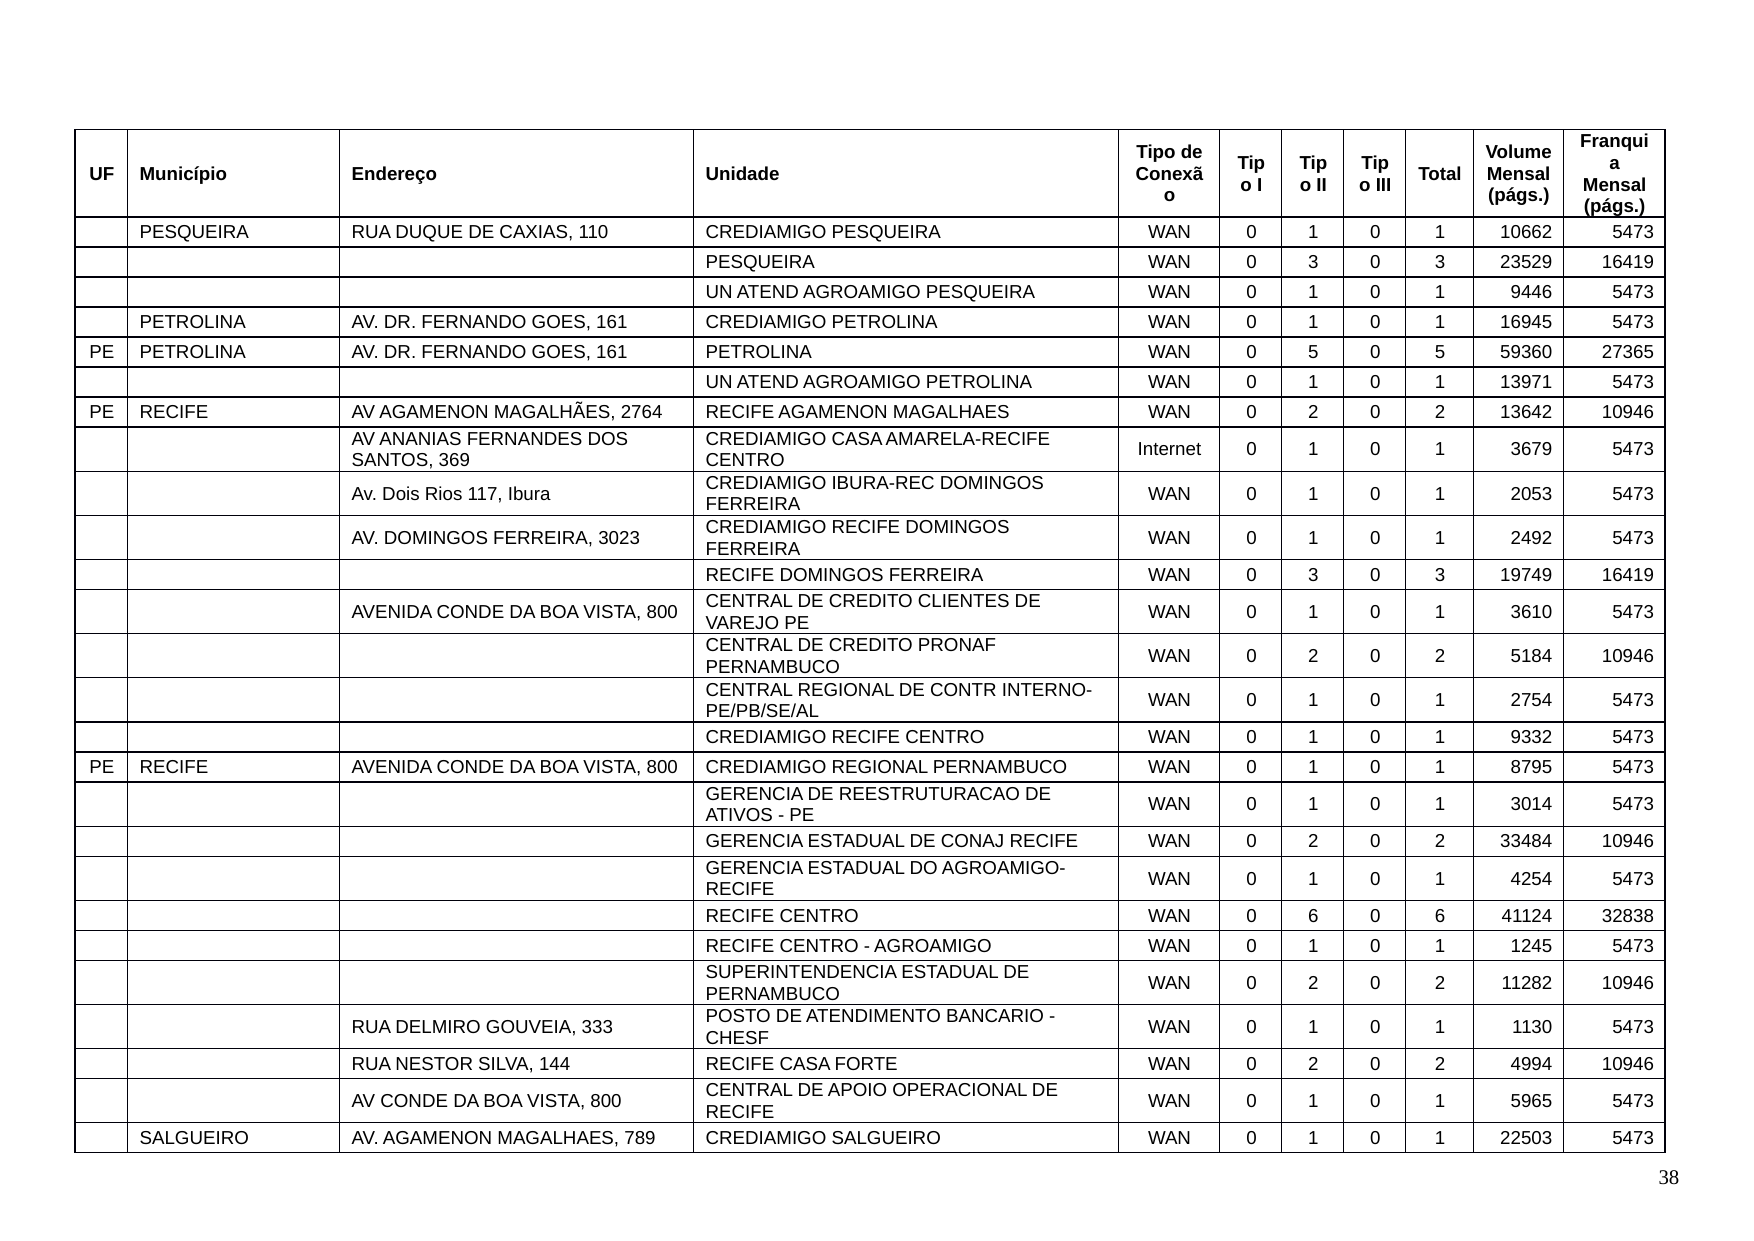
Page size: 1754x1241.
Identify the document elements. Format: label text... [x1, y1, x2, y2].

table_cell 0 [1220, 931, 1281, 960]
table_cell [128, 472, 339, 515]
table_cell 1 [1282, 753, 1343, 781]
table_cell 5184 [1474, 634, 1563, 677]
table_cell 3 [1406, 560, 1473, 589]
table_cell WAN [1119, 338, 1219, 366]
table_cell 0 [1344, 901, 1405, 930]
table_cell 0 [1220, 560, 1281, 589]
table_cell 0 [1344, 723, 1405, 751]
table_cell POSTO DE ATENDIMENTO BANCARIO - CHESF [694, 1005, 1118, 1048]
table_cell WAN [1119, 218, 1219, 246]
table_cell 1 [1406, 723, 1473, 751]
table_cell 11282 [1474, 961, 1563, 1004]
table_header Tipo de Conexão [1119, 130, 1219, 216]
table_cell [340, 857, 693, 900]
table_cell WAN [1119, 308, 1219, 336]
table_header UF [76, 130, 127, 216]
table_cell [76, 560, 127, 589]
table_cell 3 [1282, 560, 1343, 589]
table_cell 0 [1344, 472, 1405, 515]
table_cell 2 [1406, 827, 1473, 856]
table_cell WAN [1119, 901, 1219, 930]
table_cell [76, 308, 127, 336]
table_cell [340, 560, 693, 589]
table_cell [128, 961, 339, 1004]
table_cell [128, 516, 339, 559]
table_cell [76, 248, 127, 276]
table_cell RECIFE CENTRO - AGROAMIGO [694, 931, 1118, 960]
table_cell [128, 901, 339, 930]
table_cell 2492 [1474, 516, 1563, 559]
table_cell 0 [1344, 338, 1405, 366]
table_cell UN ATEND AGROAMIGO PETROLINA [694, 368, 1118, 396]
table_cell [128, 723, 339, 751]
table_cell 0 [1344, 398, 1405, 426]
table_cell 10946 [1564, 1049, 1664, 1078]
table_cell 0 [1344, 634, 1405, 677]
table_cell 0 [1220, 472, 1281, 515]
table_cell 5473 [1564, 472, 1664, 515]
table_cell 1 [1406, 428, 1473, 471]
table_cell 1 [1406, 753, 1473, 781]
table_cell 1 [1282, 1123, 1343, 1152]
table_cell 1 [1282, 278, 1343, 306]
table_cell 0 [1220, 827, 1281, 856]
table_cell [76, 590, 127, 633]
table_cell 3014 [1474, 783, 1563, 826]
table_header Município [128, 130, 339, 216]
table_cell PE [76, 338, 127, 366]
table_cell 1 [1406, 308, 1473, 336]
table_cell 5473 [1564, 678, 1664, 721]
table_cell WAN [1119, 248, 1219, 276]
table_cell 0 [1220, 308, 1281, 336]
table_cell 2 [1282, 634, 1343, 677]
table_cell 1 [1282, 857, 1343, 900]
table_cell 5473 [1564, 783, 1664, 826]
table_cell CREDIAMIGO SALGUEIRO [694, 1123, 1118, 1152]
table_cell AVENIDA CONDE DA BOA VISTA, 800 [340, 753, 693, 781]
table_cell 0 [1220, 1079, 1281, 1122]
table_cell AV. AGAMENON MAGALHAES, 789 [340, 1123, 693, 1152]
table_cell WAN [1119, 398, 1219, 426]
table_cell RECIFE AGAMENON MAGALHAES [694, 398, 1118, 426]
table_cell 0 [1344, 516, 1405, 559]
table_cell 23529 [1474, 248, 1563, 276]
table_cell [76, 278, 127, 306]
table_cell 1 [1282, 368, 1343, 396]
table_cell 59360 [1474, 338, 1563, 366]
table_cell 0 [1220, 901, 1281, 930]
table_cell WAN [1119, 516, 1219, 559]
table_cell 9446 [1474, 278, 1563, 306]
table_cell 1 [1406, 590, 1473, 633]
table_cell 0 [1344, 308, 1405, 336]
table_cell 1 [1282, 590, 1343, 633]
table_cell 1 [1406, 218, 1473, 246]
table_cell CREDIAMIGO REGIONAL PERNAMBUCO [694, 753, 1118, 781]
table_cell 5473 [1564, 590, 1664, 633]
table_cell 0 [1220, 1123, 1281, 1152]
table_cell GERENCIA DE REESTRUTURACAO DE ATIVOS - PE [694, 783, 1118, 826]
table_cell 0 [1344, 218, 1405, 246]
table_cell 0 [1220, 783, 1281, 826]
table_cell AV. DR. FERNANDO GOES, 161 [340, 308, 693, 336]
table_header Tipo III [1344, 130, 1405, 216]
table_cell GERENCIA ESTADUAL DO AGROAMIGO-RECIFE [694, 857, 1118, 900]
table_cell AV AGAMENON MAGALHÃES, 2764 [340, 398, 693, 426]
table_cell [76, 961, 127, 1004]
table_cell 1 [1406, 368, 1473, 396]
table_cell RECIFE [128, 753, 339, 781]
table_cell CENTRAL DE CREDITO CLIENTES DE VAREJO PE [694, 590, 1118, 633]
table_cell [340, 901, 693, 930]
table_cell 1 [1282, 218, 1343, 246]
table_cell [128, 783, 339, 826]
table_cell 0 [1220, 248, 1281, 276]
table_cell 0 [1220, 516, 1281, 559]
table_cell [76, 516, 127, 559]
table_cell 1 [1282, 308, 1343, 336]
table_cell [76, 1123, 127, 1152]
table_cell WAN [1119, 1049, 1219, 1078]
table_cell [128, 1049, 339, 1078]
table_cell SUPERINTENDENCIA ESTADUAL DE PERNAMBUCO [694, 961, 1118, 1004]
table_cell WAN [1119, 1005, 1219, 1048]
table_cell 1 [1406, 1123, 1473, 1152]
table_cell 0 [1220, 338, 1281, 366]
table_cell 1 [1406, 678, 1473, 721]
table_cell 2 [1406, 961, 1473, 1004]
table_cell 0 [1344, 857, 1405, 900]
table_cell 0 [1344, 753, 1405, 781]
table_cell [340, 723, 693, 751]
table_cell 0 [1220, 857, 1281, 900]
table_cell 2754 [1474, 678, 1563, 721]
table_cell 0 [1220, 218, 1281, 246]
table_cell 1 [1282, 723, 1343, 751]
table_cell 0 [1344, 368, 1405, 396]
table_cell AV ANANIAS FERNANDES DOS SANTOS, 369 [340, 428, 693, 471]
table_cell 6 [1282, 901, 1343, 930]
table_cell UN ATEND AGROAMIGO PESQUEIRA [694, 278, 1118, 306]
table_cell AV. DOMINGOS FERREIRA, 3023 [340, 516, 693, 559]
table_cell [76, 901, 127, 930]
table_cell 0 [1220, 278, 1281, 306]
table_cell CREDIAMIGO PESQUEIRA [694, 218, 1118, 246]
table_cell PETROLINA [128, 338, 339, 366]
table_cell WAN [1119, 278, 1219, 306]
table_header Volume Mensal (págs.) [1474, 130, 1563, 216]
table_cell [76, 827, 127, 856]
table_cell WAN [1119, 783, 1219, 826]
table_cell [128, 428, 339, 471]
table_cell PETROLINA [128, 308, 339, 336]
table_cell 1130 [1474, 1005, 1563, 1048]
table_cell 5473 [1564, 428, 1664, 471]
table_cell 27365 [1564, 338, 1664, 366]
table_cell 10946 [1564, 634, 1664, 677]
table_cell 1 [1282, 678, 1343, 721]
table_header Total [1406, 130, 1473, 216]
table_cell 1 [1282, 1005, 1343, 1048]
table_cell 1 [1406, 931, 1473, 960]
table_cell AV. DR. FERNANDO GOES, 161 [340, 338, 693, 366]
table_cell 2 [1406, 398, 1473, 426]
table_cell 5473 [1564, 516, 1664, 559]
table_cell 0 [1220, 1049, 1281, 1078]
table_cell 0 [1344, 428, 1405, 471]
table_cell PE [76, 398, 127, 426]
table_cell WAN [1119, 678, 1219, 721]
table_cell 5473 [1564, 278, 1664, 306]
table_cell AV CONDE DA BOA VISTA, 800 [340, 1079, 693, 1122]
table_cell 0 [1220, 723, 1281, 751]
table_cell [76, 218, 127, 246]
table_cell 16419 [1564, 248, 1664, 276]
table_cell 19749 [1474, 560, 1563, 589]
table_cell 0 [1344, 278, 1405, 306]
table_cell 0 [1344, 248, 1405, 276]
table_cell [340, 827, 693, 856]
table_cell [76, 428, 127, 471]
table_cell 1 [1406, 516, 1473, 559]
table_cell [128, 931, 339, 960]
table_cell 5 [1282, 338, 1343, 366]
table_cell 5473 [1564, 723, 1664, 751]
table_cell WAN [1119, 723, 1219, 751]
table_cell CREDIAMIGO CASA AMARELA-RECIFE CENTRO [694, 428, 1118, 471]
table_cell [76, 723, 127, 751]
table_cell [128, 368, 339, 396]
table_cell [128, 827, 339, 856]
table_cell [76, 472, 127, 515]
table_cell [76, 857, 127, 900]
table_cell 3 [1406, 248, 1473, 276]
table_cell [340, 278, 693, 306]
table_cell CREDIAMIGO RECIFE CENTRO [694, 723, 1118, 751]
table_cell [128, 248, 339, 276]
table_cell RECIFE CASA FORTE [694, 1049, 1118, 1078]
table_cell 4254 [1474, 857, 1563, 900]
table_cell 0 [1344, 590, 1405, 633]
table_cell WAN [1119, 827, 1219, 856]
table_cell 33484 [1474, 827, 1563, 856]
table_cell 1 [1406, 278, 1473, 306]
table_cell RUA NESTOR SILVA, 144 [340, 1049, 693, 1078]
table_cell 1 [1406, 1079, 1473, 1122]
table_cell [128, 1005, 339, 1048]
table_cell [128, 678, 339, 721]
table_cell [128, 1079, 339, 1122]
table_cell 0 [1220, 398, 1281, 426]
table_cell 0 [1220, 368, 1281, 396]
table_cell RECIFE CENTRO [694, 901, 1118, 930]
table_cell [128, 857, 339, 900]
table_cell [128, 590, 339, 633]
table_cell [76, 1049, 127, 1078]
table_cell CREDIAMIGO PETROLINA [694, 308, 1118, 336]
table_cell 6 [1406, 901, 1473, 930]
table_cell RUA DUQUE DE CAXIAS, 110 [340, 218, 693, 246]
table_cell CENTRAL DE APOIO OPERACIONAL DE RECIFE [694, 1079, 1118, 1122]
table_cell [340, 634, 693, 677]
table_cell 9332 [1474, 723, 1563, 751]
table_header Unidade [694, 130, 1118, 216]
table_cell WAN [1119, 1079, 1219, 1122]
table_cell 16945 [1474, 308, 1563, 336]
table_cell Internet [1119, 428, 1219, 471]
table_cell 5473 [1564, 368, 1664, 396]
table_cell 0 [1344, 560, 1405, 589]
table_cell 2 [1282, 961, 1343, 1004]
table_cell 1245 [1474, 931, 1563, 960]
table_cell [128, 560, 339, 589]
table_cell PE [76, 753, 127, 781]
table_cell [76, 368, 127, 396]
table_cell 10946 [1564, 827, 1664, 856]
table_cell 5473 [1564, 931, 1664, 960]
table_cell RUA DELMIRO GOUVEIA, 333 [340, 1005, 693, 1048]
table_cell 2053 [1474, 472, 1563, 515]
table_cell CREDIAMIGO RECIFE DOMINGOS FERREIRA [694, 516, 1118, 559]
table_cell PESQUEIRA [128, 218, 339, 246]
table_cell 22503 [1474, 1123, 1563, 1152]
table_cell RECIFE [128, 398, 339, 426]
table_cell 0 [1344, 783, 1405, 826]
table_cell [340, 248, 693, 276]
table_cell 10946 [1564, 398, 1664, 426]
table_cell [76, 1079, 127, 1122]
table_cell WAN [1119, 1123, 1219, 1152]
table_cell [128, 278, 339, 306]
table_cell AVENIDA CONDE DA BOA VISTA, 800 [340, 590, 693, 633]
table_cell Av. Dois Rios 117, Ibura [340, 472, 693, 515]
table_cell WAN [1119, 590, 1219, 633]
table_cell 0 [1220, 428, 1281, 471]
table_cell SALGUEIRO [128, 1123, 339, 1152]
table_cell 0 [1220, 753, 1281, 781]
table_cell 1 [1282, 472, 1343, 515]
table_cell 2 [1406, 634, 1473, 677]
table_cell [340, 931, 693, 960]
table_cell PESQUEIRA [694, 248, 1118, 276]
table_cell 0 [1344, 961, 1405, 1004]
table_cell 1 [1406, 783, 1473, 826]
table_cell [76, 931, 127, 960]
table_cell [340, 678, 693, 721]
table_cell 41124 [1474, 901, 1563, 930]
table_cell CREDIAMIGO IBURA-REC DOMINGOS FERREIRA [694, 472, 1118, 515]
table_cell 13971 [1474, 368, 1563, 396]
table_cell RECIFE DOMINGOS FERREIRA [694, 560, 1118, 589]
table_cell 0 [1220, 961, 1281, 1004]
table_cell 3610 [1474, 590, 1563, 633]
table_cell [76, 1005, 127, 1048]
table_cell 1 [1282, 1079, 1343, 1122]
table_cell 3679 [1474, 428, 1563, 471]
table_cell 2 [1282, 398, 1343, 426]
table_cell WAN [1119, 472, 1219, 515]
table_cell 5473 [1564, 1123, 1664, 1152]
table_cell 2 [1282, 827, 1343, 856]
table_cell 0 [1344, 678, 1405, 721]
table_cell 0 [1344, 827, 1405, 856]
table_cell 3 [1282, 248, 1343, 276]
table_cell PETROLINA [694, 338, 1118, 366]
table_cell 1 [1406, 1005, 1473, 1048]
table_cell 5473 [1564, 1005, 1664, 1048]
table_header Tipo I [1220, 130, 1281, 216]
table_cell 8795 [1474, 753, 1563, 781]
table_cell WAN [1119, 857, 1219, 900]
table_header Franquia Mensal (págs.) [1564, 130, 1664, 216]
table_cell 0 [1220, 1005, 1281, 1048]
table_cell 1 [1406, 857, 1473, 900]
table_cell WAN [1119, 931, 1219, 960]
table_cell 1 [1282, 783, 1343, 826]
table_cell 5473 [1564, 218, 1664, 246]
table_cell 0 [1344, 1049, 1405, 1078]
table_cell 0 [1220, 634, 1281, 677]
table_cell CENTRAL REGIONAL DE CONTR INTERNO-PE/PB/SE/AL [694, 678, 1118, 721]
table_cell 0 [1220, 590, 1281, 633]
table_cell 0 [1344, 1079, 1405, 1122]
table_cell 4994 [1474, 1049, 1563, 1078]
table_cell 5965 [1474, 1079, 1563, 1122]
table_cell 1 [1282, 428, 1343, 471]
table_cell 0 [1344, 931, 1405, 960]
table_cell 5 [1406, 338, 1473, 366]
table_header Tipo II [1282, 130, 1343, 216]
table_cell [340, 961, 693, 1004]
table_cell 2 [1282, 1049, 1343, 1078]
table_cell 0 [1220, 678, 1281, 721]
table_cell 5473 [1564, 857, 1664, 900]
table_cell 0 [1344, 1123, 1405, 1152]
table_cell 1 [1282, 516, 1343, 559]
table_cell 16419 [1564, 560, 1664, 589]
table_cell 10946 [1564, 961, 1664, 1004]
table_cell GERENCIA ESTADUAL DE CONAJ RECIFE [694, 827, 1118, 856]
table_cell WAN [1119, 368, 1219, 396]
table_cell 5473 [1564, 753, 1664, 781]
table_cell [340, 368, 693, 396]
table_cell 1 [1282, 931, 1343, 960]
table_cell [76, 783, 127, 826]
table_cell 5473 [1564, 1079, 1664, 1122]
table_cell [340, 783, 693, 826]
table_cell [128, 634, 339, 677]
table_cell CENTRAL DE CREDITO PRONAF PERNAMBUCO [694, 634, 1118, 677]
table_cell WAN [1119, 753, 1219, 781]
table_cell 10662 [1474, 218, 1563, 246]
table_cell WAN [1119, 961, 1219, 1004]
table_cell 13642 [1474, 398, 1563, 426]
table_cell 32838 [1564, 901, 1664, 930]
table_header Endereço [340, 130, 693, 216]
table_cell [76, 634, 127, 677]
table_cell WAN [1119, 560, 1219, 589]
table_cell 2 [1406, 1049, 1473, 1078]
table_cell 1 [1406, 472, 1473, 515]
table_cell 5473 [1564, 308, 1664, 336]
table_cell [76, 678, 127, 721]
table_cell 0 [1344, 1005, 1405, 1048]
table_cell WAN [1119, 634, 1219, 677]
